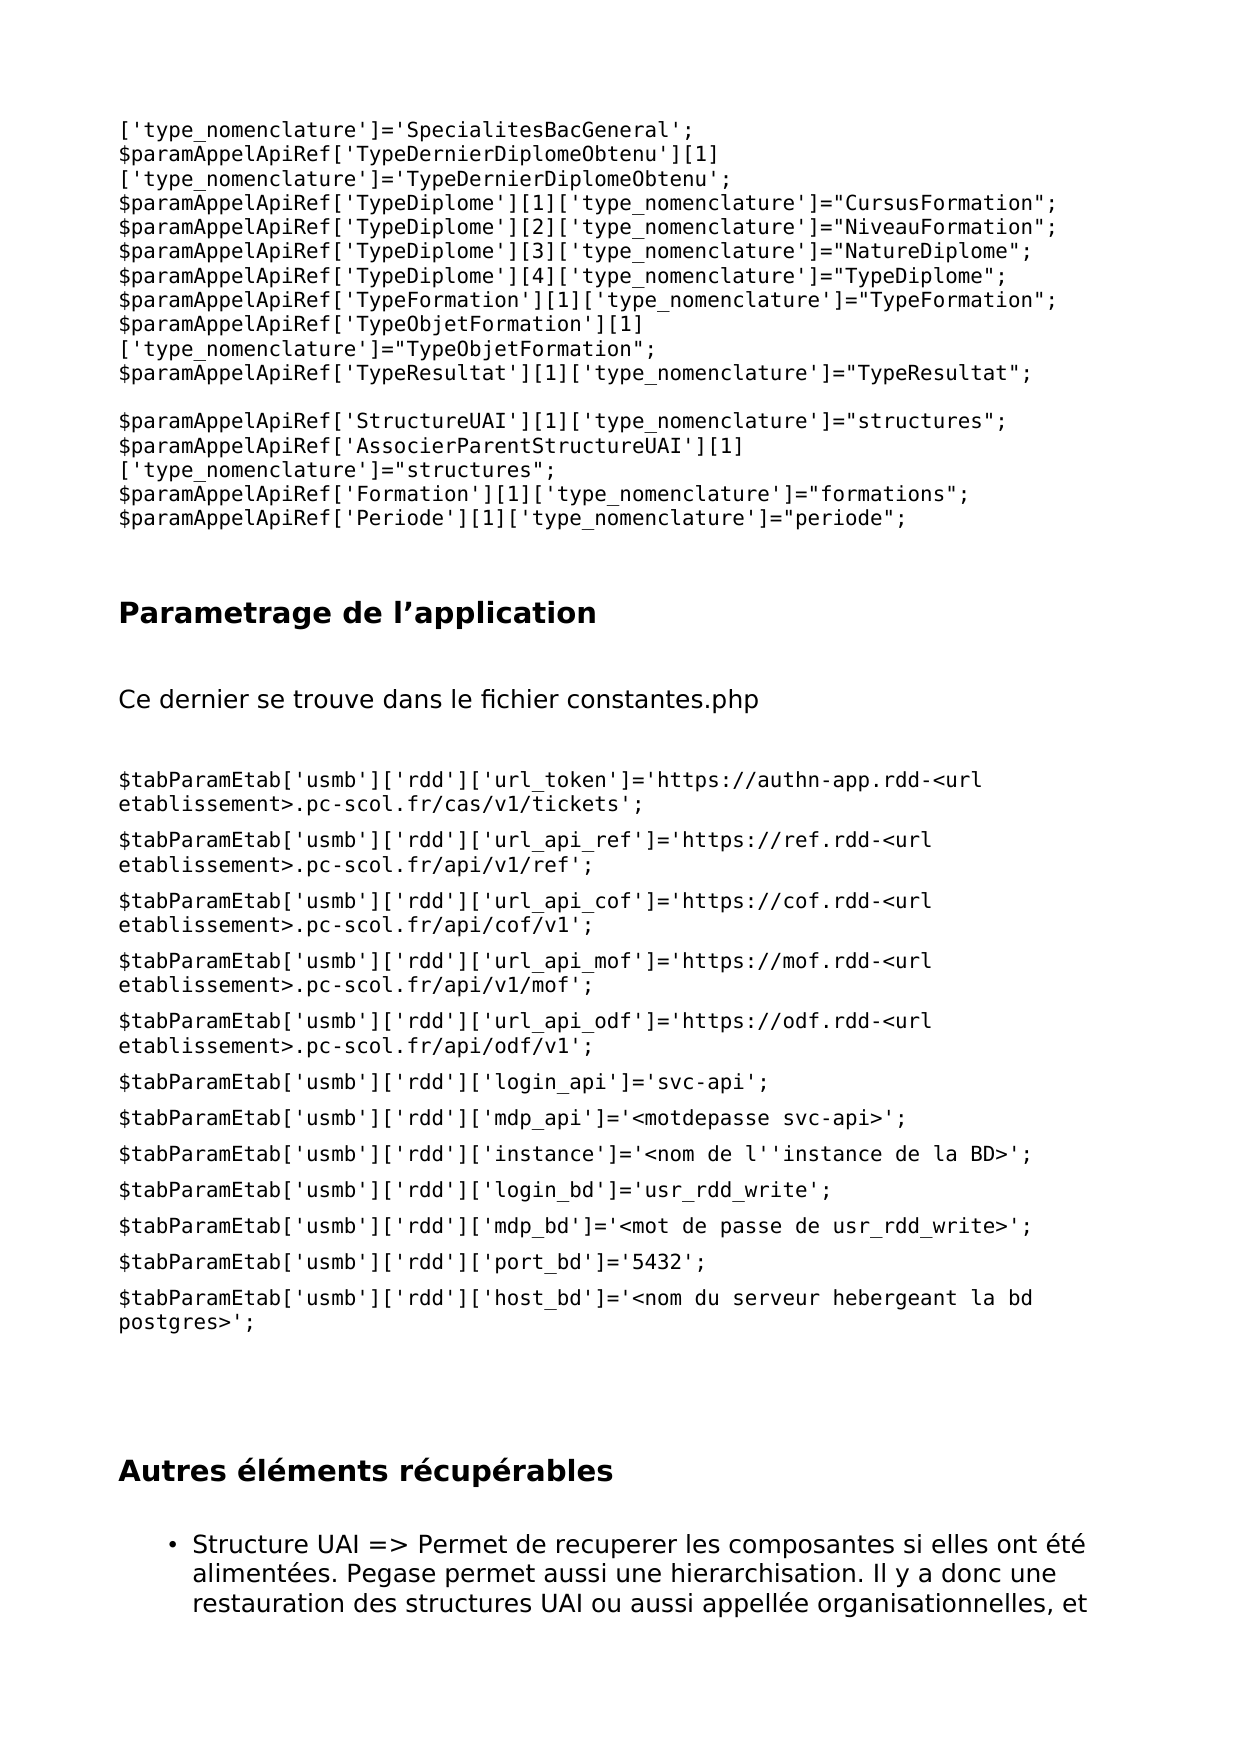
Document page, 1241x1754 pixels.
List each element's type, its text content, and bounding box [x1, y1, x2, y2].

text $tabParamEtab['usmb']['rdd']['host_bd']='<nom du serveur hebergeant la bd postgres>'; [118, 1286, 1122, 1334]
subtitle Autres éléments récupérables [118, 1454, 1122, 1488]
text $tabParamEtab['usmb']['rdd']['port_bd']='5432'; [118, 1250, 1122, 1274]
text $tabParamEtab['usmb']['rdd']['url_api_ref']='https://ref.rdd-<url etablissement>.pc-scol.fr/api/v1/ref'; [118, 828, 1122, 877]
text Ce dernier se trouve dans le fichier constantes.php [118, 685, 1122, 714]
text $tabParamEtab['usmb']['rdd']['instance']='<nom de l''instance de la BD>'; [118, 1142, 1122, 1166]
text $tabParamEtab['usmb']['rdd']['mdp_api']='<motdepasse svc-api>'; [118, 1106, 1122, 1130]
text $tabParamEtab['usmb']['rdd']['url_api_cof']='https://cof.rdd-<url etablissement>.pc-scol.fr/api/cof/v1'; [118, 889, 1122, 937]
text ['type_nomenclature']='SpecialitesBacGeneral'; $paramAppelApiRef['TypeDernierDiplomeObtenu'][1]['type_nomenclature']='TypeDernierDiplomeObtenu'; $paramAppelApiRef['TypeDiplome'][1]['type_nomenclature']="CursusFormation"; $paramAppelApiRef['TypeDiplome'][2]['type_nomenclature']="NiveauFormation"; $paramAppelApiRef['TypeDiplome'][3]['type_nomenclature']="NatureDiplome"; $paramAppelApiRef['TypeDiplome'][4]['type_nomenclature']="TypeDiplome"; $paramAppelApiRef['TypeFormation'][1]['type_nomenclature']="TypeFormation"; $paramAppelApiRef['TypeObjetFormation'][1]['type_nomenclature']="TypeObjetFormation"; $paramAppelApiRef['TypeResultat'][1]['type_nomenclature']="TypeResultat"; $paramAppelApiRef['StructureUAI'][1]['type_nomenclature']="structures"; $paramAppelApiRef['AssocierParentStructureUAI'][1]['type_nomenclature']="structures"; $paramAppelApiRef['Formation'][1]['type_nomenclature']="formations"; $paramAppelApiRef['Periode'][1]['type_nomenclature']="periode"; [118, 118, 1122, 560]
text $tabParamEtab['usmb']['rdd']['url_api_odf']='https://odf.rdd-<url etablissement>.pc-scol.fr/api/odf/v1'; [118, 1009, 1122, 1058]
text $tabParamEtab['usmb']['rdd']['mdp_bd']='<mot de passe de usr_rdd_write>'; [118, 1214, 1122, 1238]
text $tabParamEtab['usmb']['rdd']['url_token']='https://authn-app.rdd-<url etablissement>.pc-scol.fr/cas/v1/tickets'; [118, 768, 1122, 817]
text $tabParamEtab['usmb']['rdd']['url_api_mof']='https://mof.rdd-<url etablissement>.pc-scol.fr/api/v1/mof'; [118, 949, 1122, 998]
text $tabParamEtab['usmb']['rdd']['login_bd']='usr_rdd_write'; [118, 1178, 1122, 1202]
text $tabParamEtab['usmb']['rdd']['login_api']='svc-api'; [118, 1070, 1122, 1094]
subtitle Parametrage de l’application [118, 597, 1122, 631]
list Structure UAI => Permet de recuperer les composantes si elles ont été alimentées. Pegase permet aussi une hierarchisation. Il y a donc une restauration des structures UAI ou aussi appellée organisationnelles, et [177, 1531, 1122, 1618]
